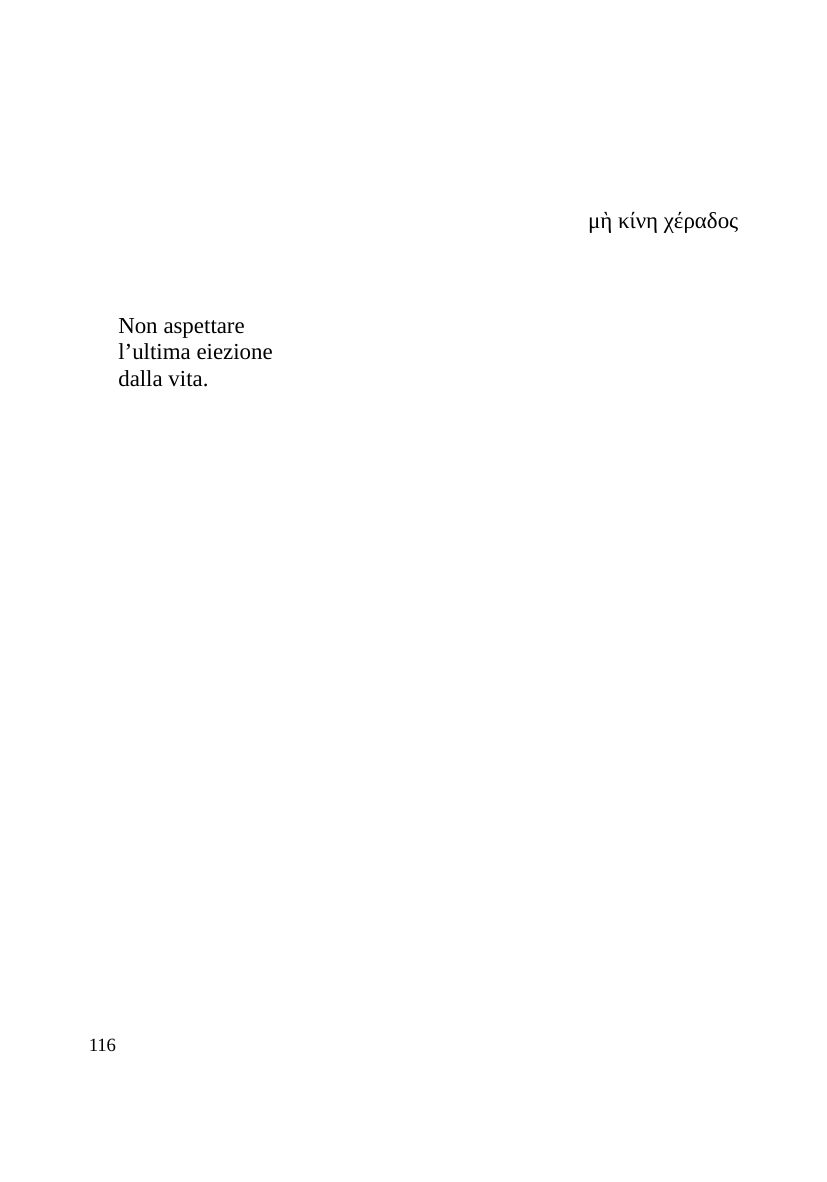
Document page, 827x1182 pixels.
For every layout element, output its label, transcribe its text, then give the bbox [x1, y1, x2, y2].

text μὴ κίνη χέραδος [88, 207, 738, 233]
text l’ultima eiezione [88, 338, 738, 365]
text Non aspettare [88, 312, 738, 338]
text dalla vita. [88, 365, 738, 391]
